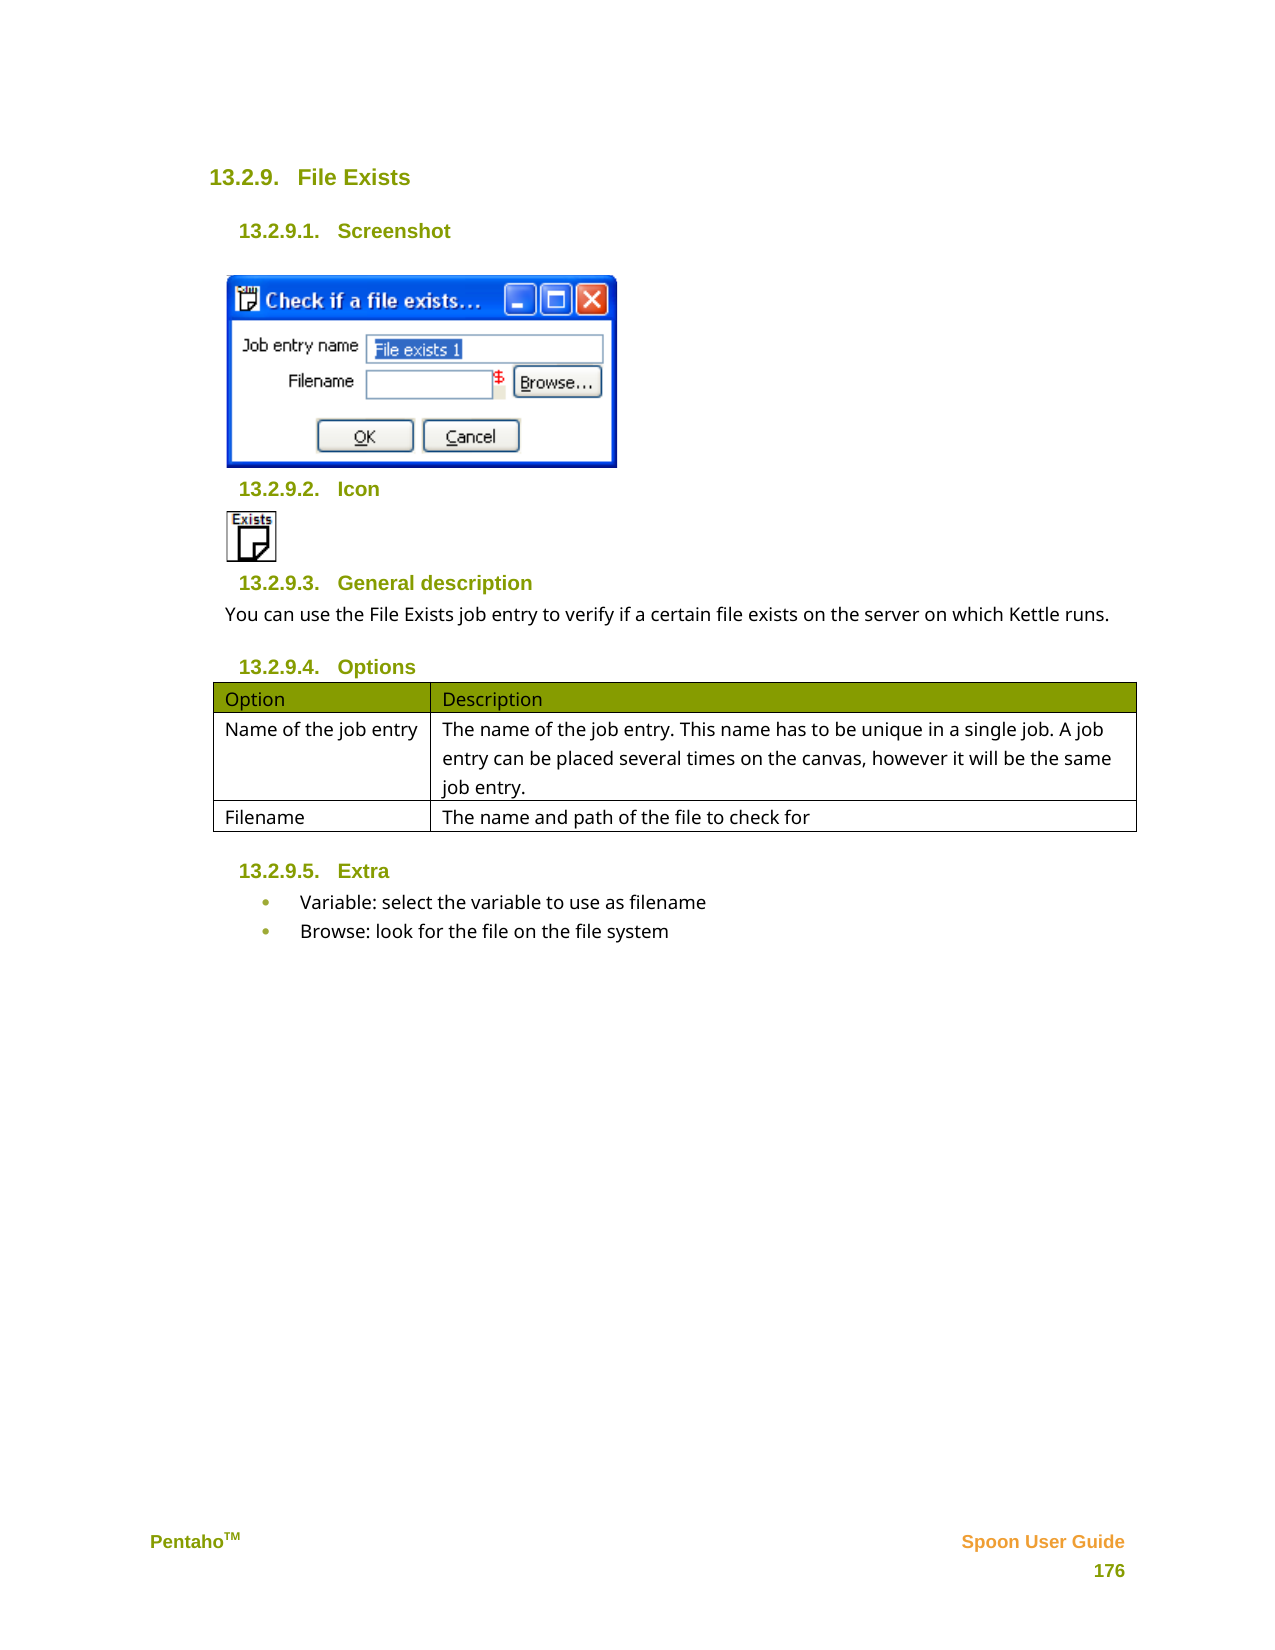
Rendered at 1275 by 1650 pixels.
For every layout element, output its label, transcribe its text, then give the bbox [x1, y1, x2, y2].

picture [226, 511, 277, 562]
subtitle Icon [239, 474, 1125, 503]
picture [226, 275, 618, 468]
subtitle General description [239, 568, 1125, 598]
table_cell The name of the job entry. This name has to be unique in a single job. A job entry can be placed several times on the canvas, however it will be the same job entry. [431, 713, 1136, 800]
subtitle Extra [239, 851, 1125, 885]
list Browse: look for the file on the file system [262, 915, 1125, 944]
list Variable: select the variable to use as filename [262, 886, 1125, 915]
table_cell The name and path of the file to check for [431, 801, 1136, 831]
subtitle Screenshot [239, 211, 1125, 246]
table_header Option [214, 683, 430, 712]
subtitle Options [239, 646, 1125, 681]
text You can use the File Exists job entry to verify if a certain file exists on the server on which Kettle runs. [225, 598, 1125, 627]
table_cell Name of the job entry [214, 713, 430, 800]
table_cell Filename [214, 801, 430, 831]
subtitle File Exists [209, 157, 1125, 192]
table_header Description [431, 683, 1136, 712]
